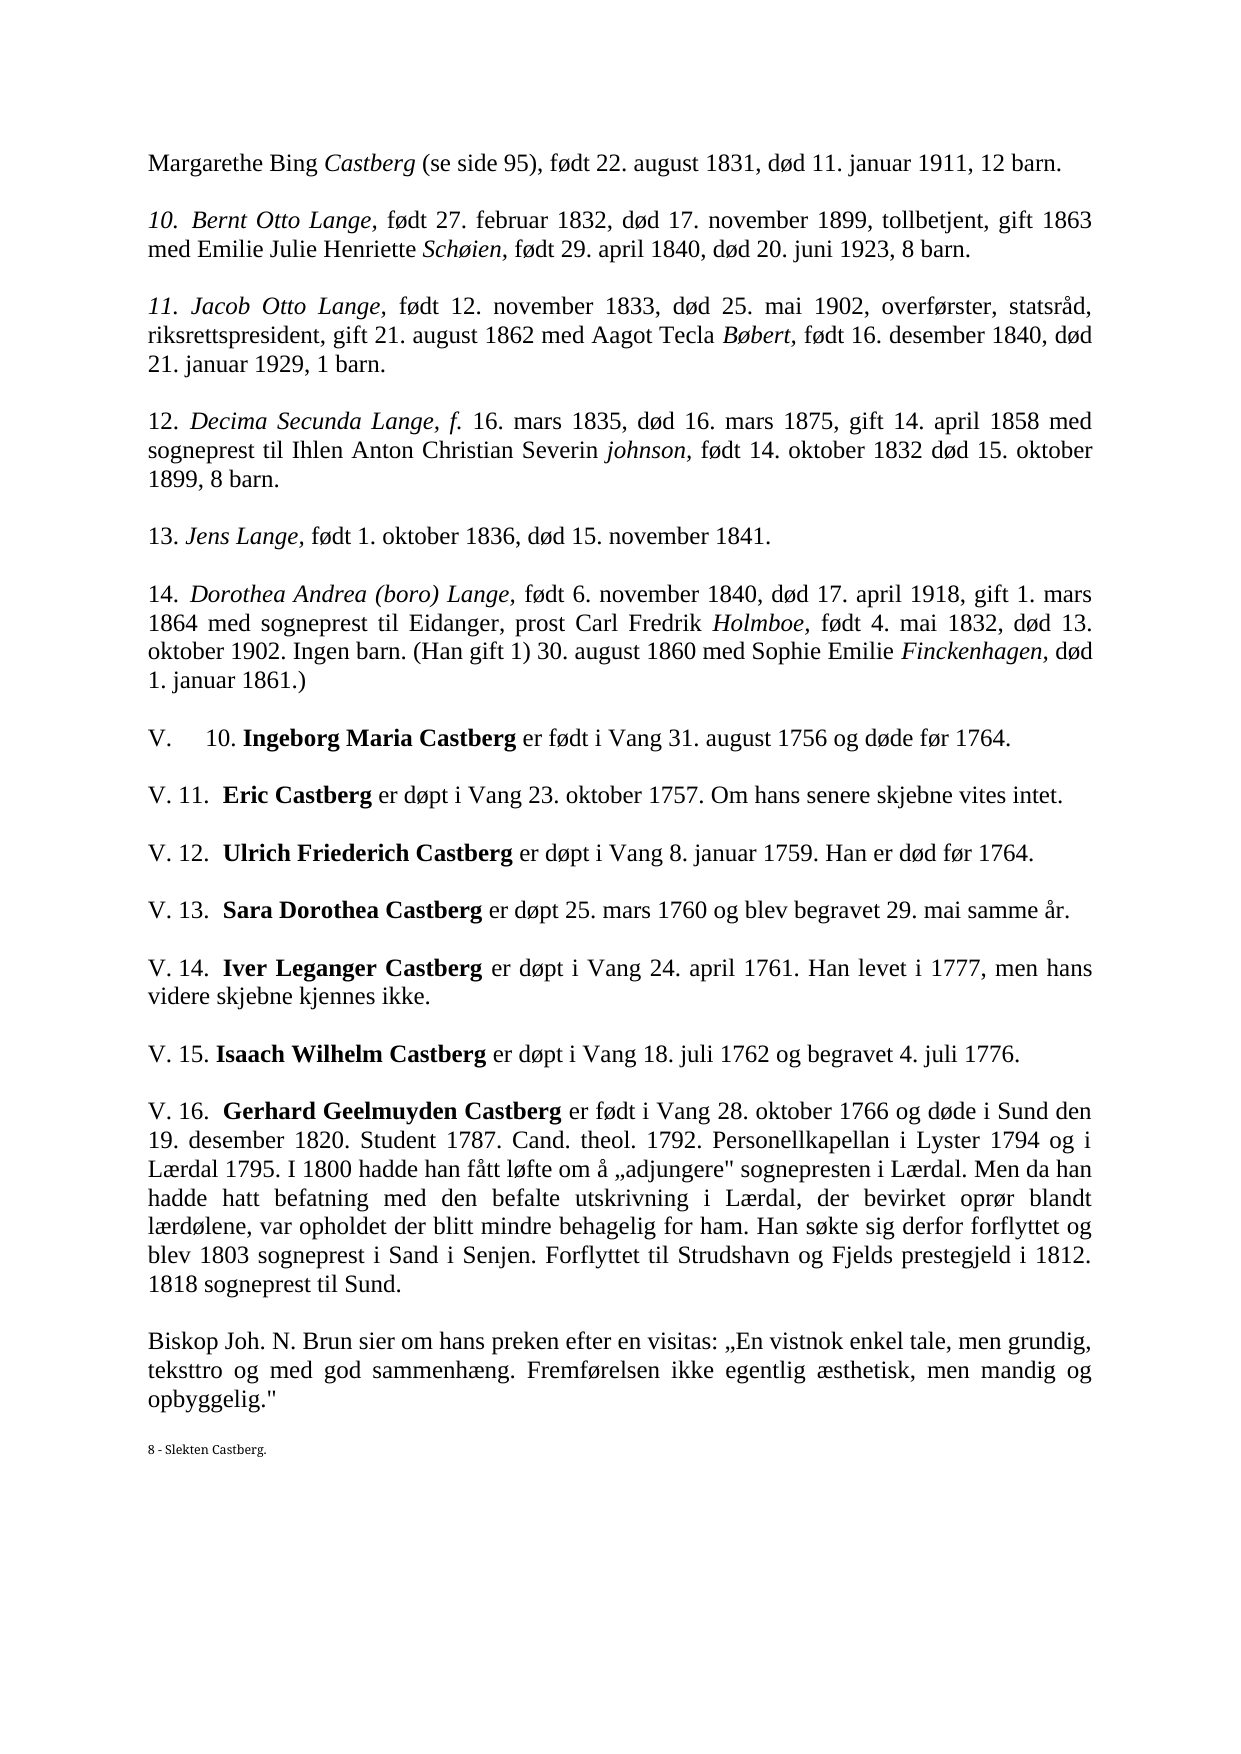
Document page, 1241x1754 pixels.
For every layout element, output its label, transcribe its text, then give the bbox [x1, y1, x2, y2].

text 11. Jacob Otto Lange, født 12. november 1833, død 25. mai 1902, overførster, statsråd, riksrettspresident, gift 21. august 1862 med Aagot Tecla Bøbert, født 16. desember 1840, død 21. januar 1929, 1 barn. [148, 291, 1093, 378]
text 12. Decima Secunda Lange, f. 16. mars 1835, død 16. mars 1875, gift 14. april 1858 med sogneprest til Ihlen Anton Christian Severin johnson, født 14. oktober 1832 død 15. oktober 1899, 8 barn. [148, 406, 1093, 493]
text 8 ‑ Slekten Castberg. [148, 1441, 1093, 1458]
text V. 10. Ingeborg Maria Castberg er født i Vang 31. august 1756 og døde før 1764. [148, 723, 1093, 751]
text V. 14. Iver Leganger Castberg er døpt i Vang 24. april 1761. Han levet i 1777, men hans videre skjebne kjennes ikke. [148, 953, 1093, 1010]
text V. 11. Eric Castberg er døpt i Vang 23. oktober 1757. Om hans senere skjebne vites intet. [148, 780, 1093, 809]
text Margarethe Bing Castberg (se side 95), født 22. august 1831, død 11. januar 1911, 12 barn. [148, 148, 1093, 176]
text V. 15. Isaach Wilhelm Castberg er døpt i Vang 18. juli 1762 og begravet 4. juli 1776. [148, 1039, 1093, 1068]
text V. 16. Gerhard Geelmuyden Castberg er født i Vang 28. oktober 1766 og døde i Sund den 19. desember 1820. Student 1787. Cand. theol. 1792. Personellkapellan i Lyster 1794 og i Lærdal 1795. I 1800 hadde han fått løfte om å „adjungere" sognepresten i Lærdal. Men da han hadde hatt befatning med den befalte utskrivning i Lærdal, der bevirket oprør blandt lærdølene, var opholdet der blitt mindre behagelig for ham. Han søkte sig derfor forflyttet og blev 1803 sogneprest i Sand i Senjen. Forflyttet til Strudshavn og Fjelds prestegjeld i 1812. 1818 sogneprest til Sund. [148, 1096, 1093, 1298]
text V. 13. Sara Dorothea Castberg er døpt 25. mars 1760 og blev begravet 29. mai samme år. [148, 895, 1093, 924]
text 14. Dorothea Andrea (boro) Lange, født 6. november 1840, død 17. april 1918, gift 1. mars 1864 med sogneprest til Eidanger, prost Carl Fredrik Holmboe, født 4. mai 1832, død 13. oktober 1902. Ingen barn. (Han gift 1) 30. august 1860 med Sophie Emilie Finckenhagen, død 1. januar 1861.) [148, 579, 1093, 694]
text 10. Bernt Otto Lange, født 27. februar 1832, død 17. november 1899, tollbetjent, gift 1863 med Emilie Julie Henriette Schøien, født 29. april 1840, død 20. juni 1923, 8 barn. [148, 205, 1093, 263]
text Biskop Joh. N. Brun sier om hans preken efter en visitas: „En vistnok enkel tale, men grundig, teksttro og med god sammenhæng. Fremførelsen ikke egentlig æsthetisk, men mandig og opbyggelig." [148, 1326, 1093, 1413]
text V. 12. Ulrich Friederich Castberg er døpt i Vang 8. januar 1759. Han er død før 1764. [148, 838, 1093, 866]
text 13. Jens Lange, født 1. oktober 1836, død 15. november 1841. [148, 521, 1093, 550]
